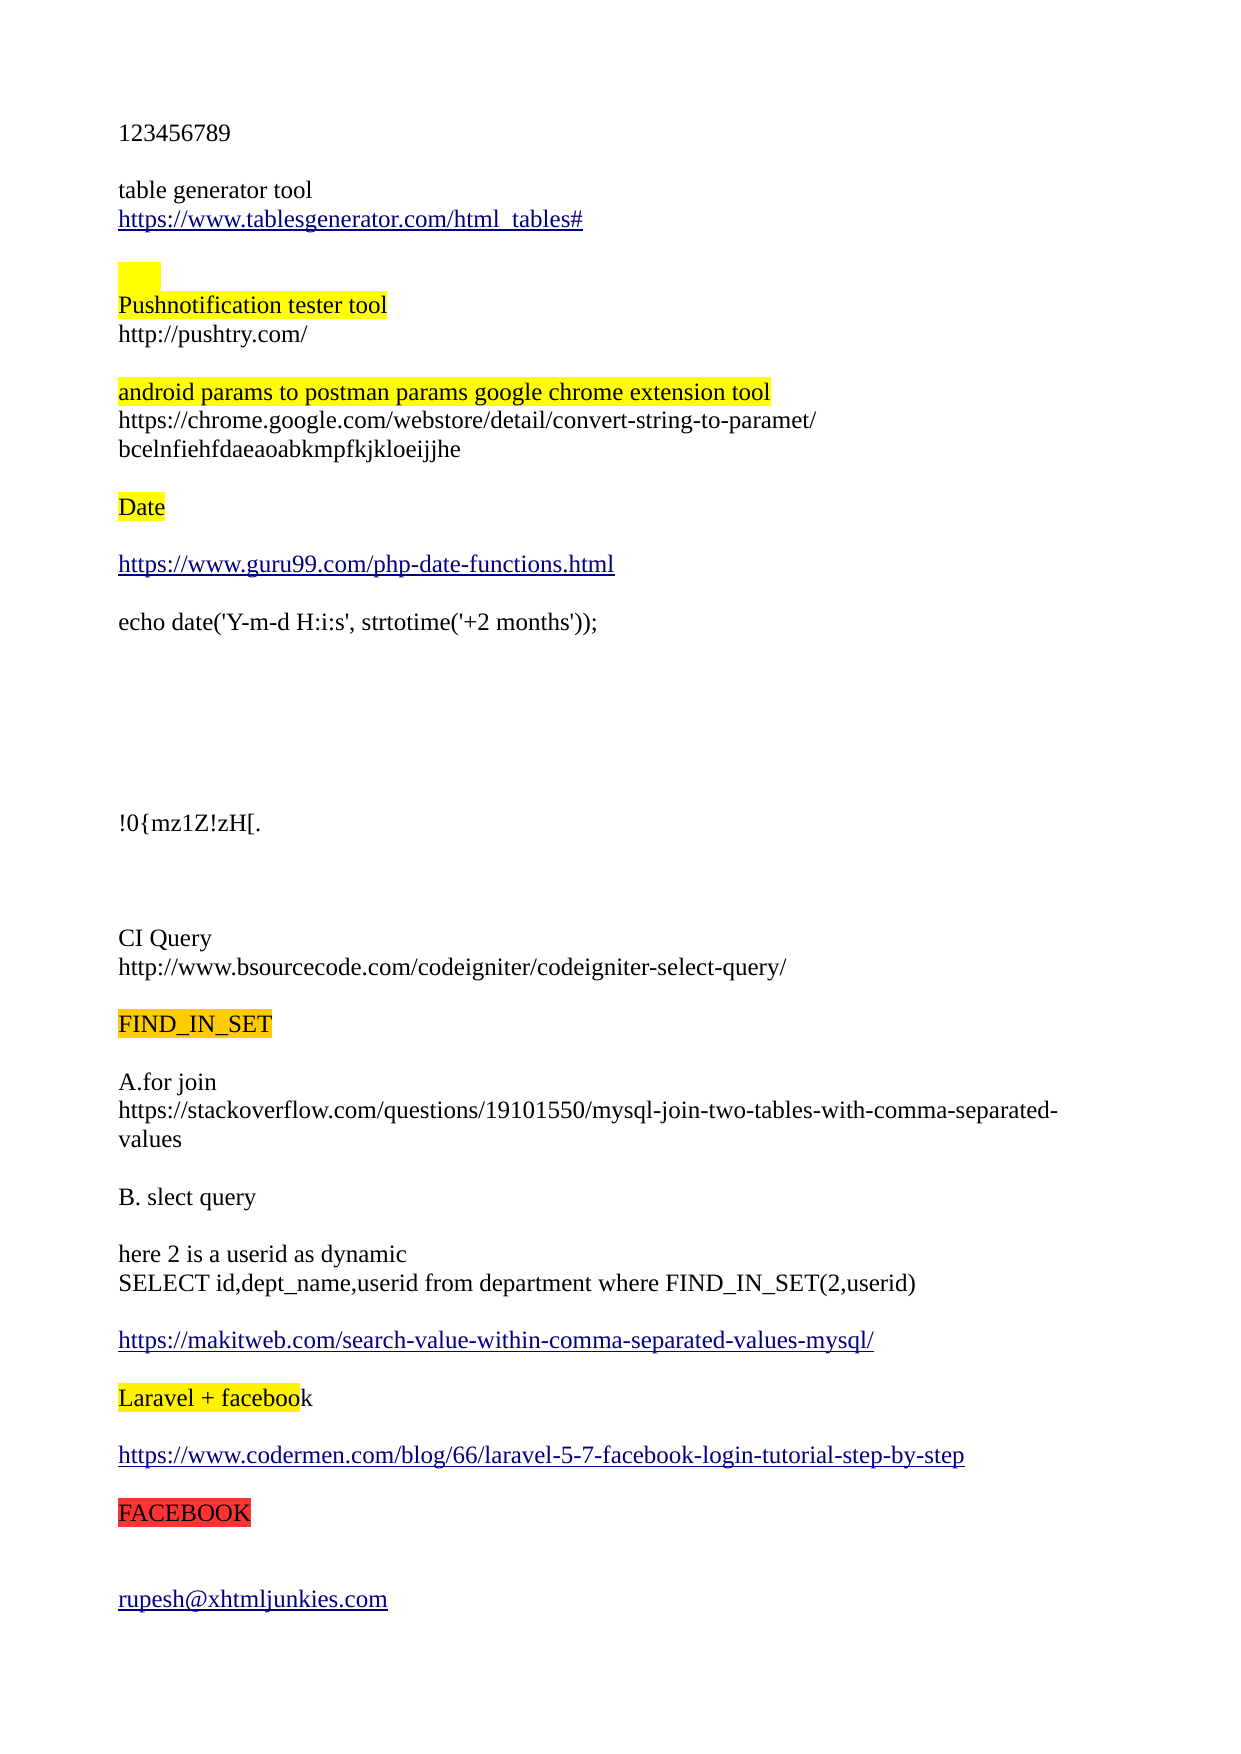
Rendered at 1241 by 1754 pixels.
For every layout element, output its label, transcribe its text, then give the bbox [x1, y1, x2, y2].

text B. slect query [118, 1182, 1122, 1211]
text A.for join [118, 1067, 1122, 1096]
text echo date('Y-m-d H:i:s', strtotime('+2 months')); [118, 607, 1122, 636]
text Date [118, 492, 1122, 521]
text rupesh@xhtmljunkies.com [118, 1527, 1122, 1613]
text https://chrome.google.com/webstore/detail/convert-string-to-paramet/bcelnfiehfdaeaoabkmpfkjkloeijjhe [118, 406, 1122, 463]
text android params to postman params google chrome extension tool [118, 377, 1122, 406]
text 123456789 [118, 118, 1122, 147]
text !0{mz1Z!zH[. [118, 808, 1122, 837]
text http://www.bsourcecode.com/codeigniter/codeigniter-select-query/ [118, 952, 1122, 981]
text Pushnotification tester tool [118, 291, 1122, 319]
text table generator tool [118, 176, 1122, 204]
text CI Query [118, 923, 1122, 952]
text Laravel + facebook [118, 1383, 1122, 1412]
text https://www.codermen.com/blog/66/laravel-5-7-facebook-login-tutorial-step-by-step [118, 1441, 1122, 1469]
text http://pushtry.com/ [118, 319, 1122, 348]
text SELECT id,dept_name,userid from department where FIND_IN_SET(2,userid) [118, 1268, 1122, 1297]
text https://www.tablesgenerator.com/html_tables# [118, 204, 1122, 233]
text https://stackoverflow.com/questions/19101550/mysql-join-two-tables-with-comma-separated-values [118, 1096, 1122, 1153]
text here 2 is a userid as dynamic [118, 1239, 1122, 1268]
text FACEBOOK [118, 1498, 1122, 1527]
text FIND_IN_SET [118, 1009, 1122, 1038]
text https://makitweb.com/search-value-within-comma-separated-values-mysql/ [118, 1326, 1122, 1354]
text https://www.guru99.com/php-date-functions.html [118, 549, 1122, 578]
